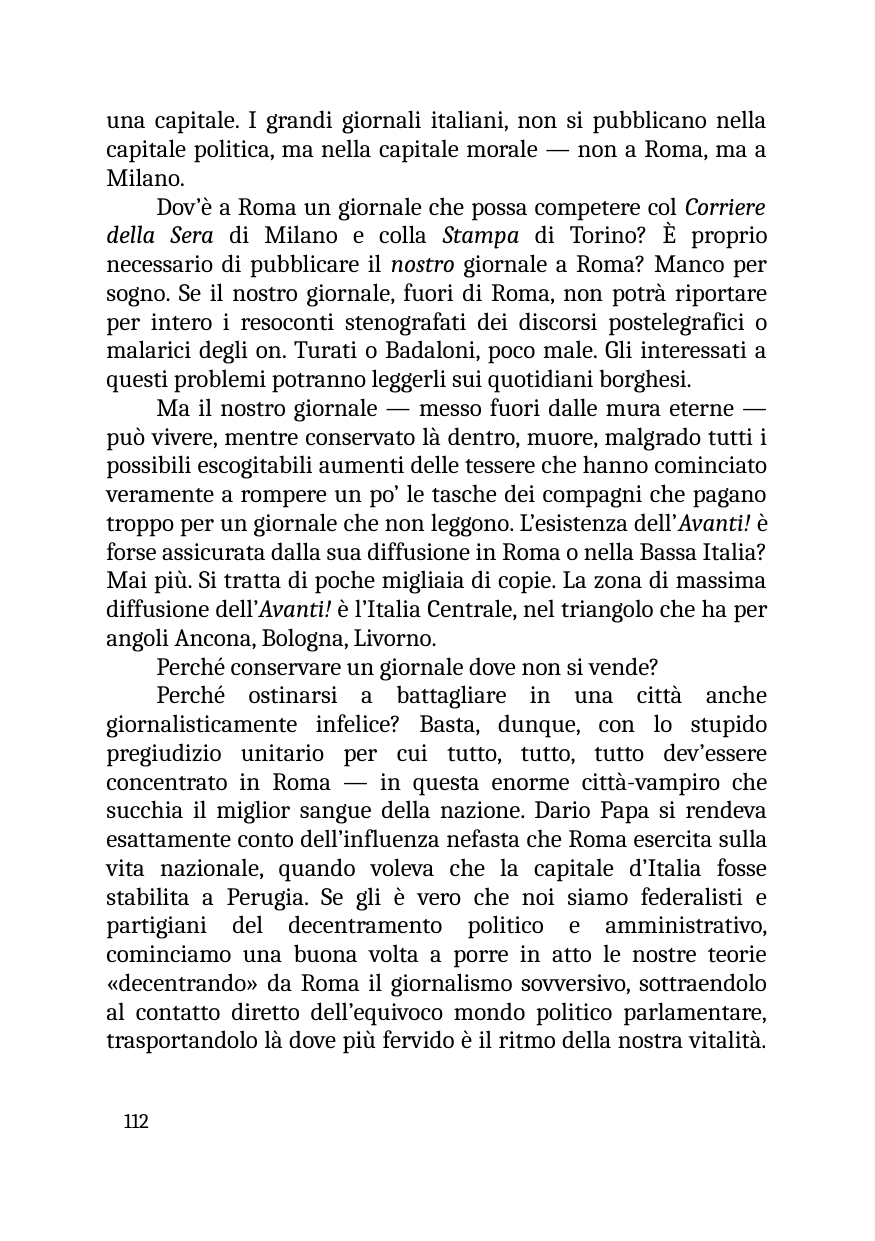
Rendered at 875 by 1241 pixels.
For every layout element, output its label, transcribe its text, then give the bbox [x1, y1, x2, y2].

text Perché ostinarsi a battagliare in una città anche giornalisticamente infelice? Basta, dunque, con lo stupido pregiudizio unitario per cui tutto, tutto, tutto dev’essere concentrato in Roma — in questa enorme città-vampiro che succhia il miglior sangue della nazione. Dario Papa si rendeva esattamente conto dell’influenza nefasta che Roma esercita sulla vita nazionale, quando voleva che la capitale d’Italia fosse stabilita a Perugia. Se gli è vero che noi siamo federalisti e partigiani del decentramento politico e amministrativo, cominciamo una buona volta a porre in atto le nostre teorie «decentrando» da Roma il giornalismo sovversivo, sottraendolo al contatto diretto dell’equivoco mondo politico parlamentare, trasportandolo là dove più fervido è il ritmo della nostra vitalità. [106, 681, 768, 1055]
text Ma il nostro giornale — messo fuori dalle mura eterne — può vivere, mentre conservato là dentro, muore, malgrado tutti i possibili escogitabili aumenti delle tessere che hanno cominciato veramente a rompere un po’ le tasche dei compagni che pagano troppo per un giornale che non leggono. L’esistenza dell’Avanti! è forse assicurata dalla sua diffusione in Roma o nella Bassa Italia? Mai più. Si tratta di poche migliaia di copie. La zona di massima diffusione dell’Avanti! è l’Italia Centrale, nel triangolo che ha per angoli Ancona, Bologna, Livorno. [106, 394, 768, 652]
text una capitale. I grandi giornali italiani, non si pubblicano nella capitale politica, ma nella capitale morale — non a Roma, ma a Milano. [106, 106, 768, 192]
text Perché conservare un giornale dove non si vende? [106, 652, 768, 681]
text Dov’è a Roma un giornale che possa competere col Corriere della Sera di Milano e colla Stampa di Torino? È proprio necessario di pubblicare il nostro giornale a Roma? Manco per sogno. Se il nostro giornale, fuori di Roma, non potrà riportare per intero i resoconti stenografati dei discorsi postelegrafici o malarici degli on. Turati o Badaloni, poco male. Gli interessati a questi problemi potranno leggerli sui quotidiani borghesi. [106, 192, 768, 394]
